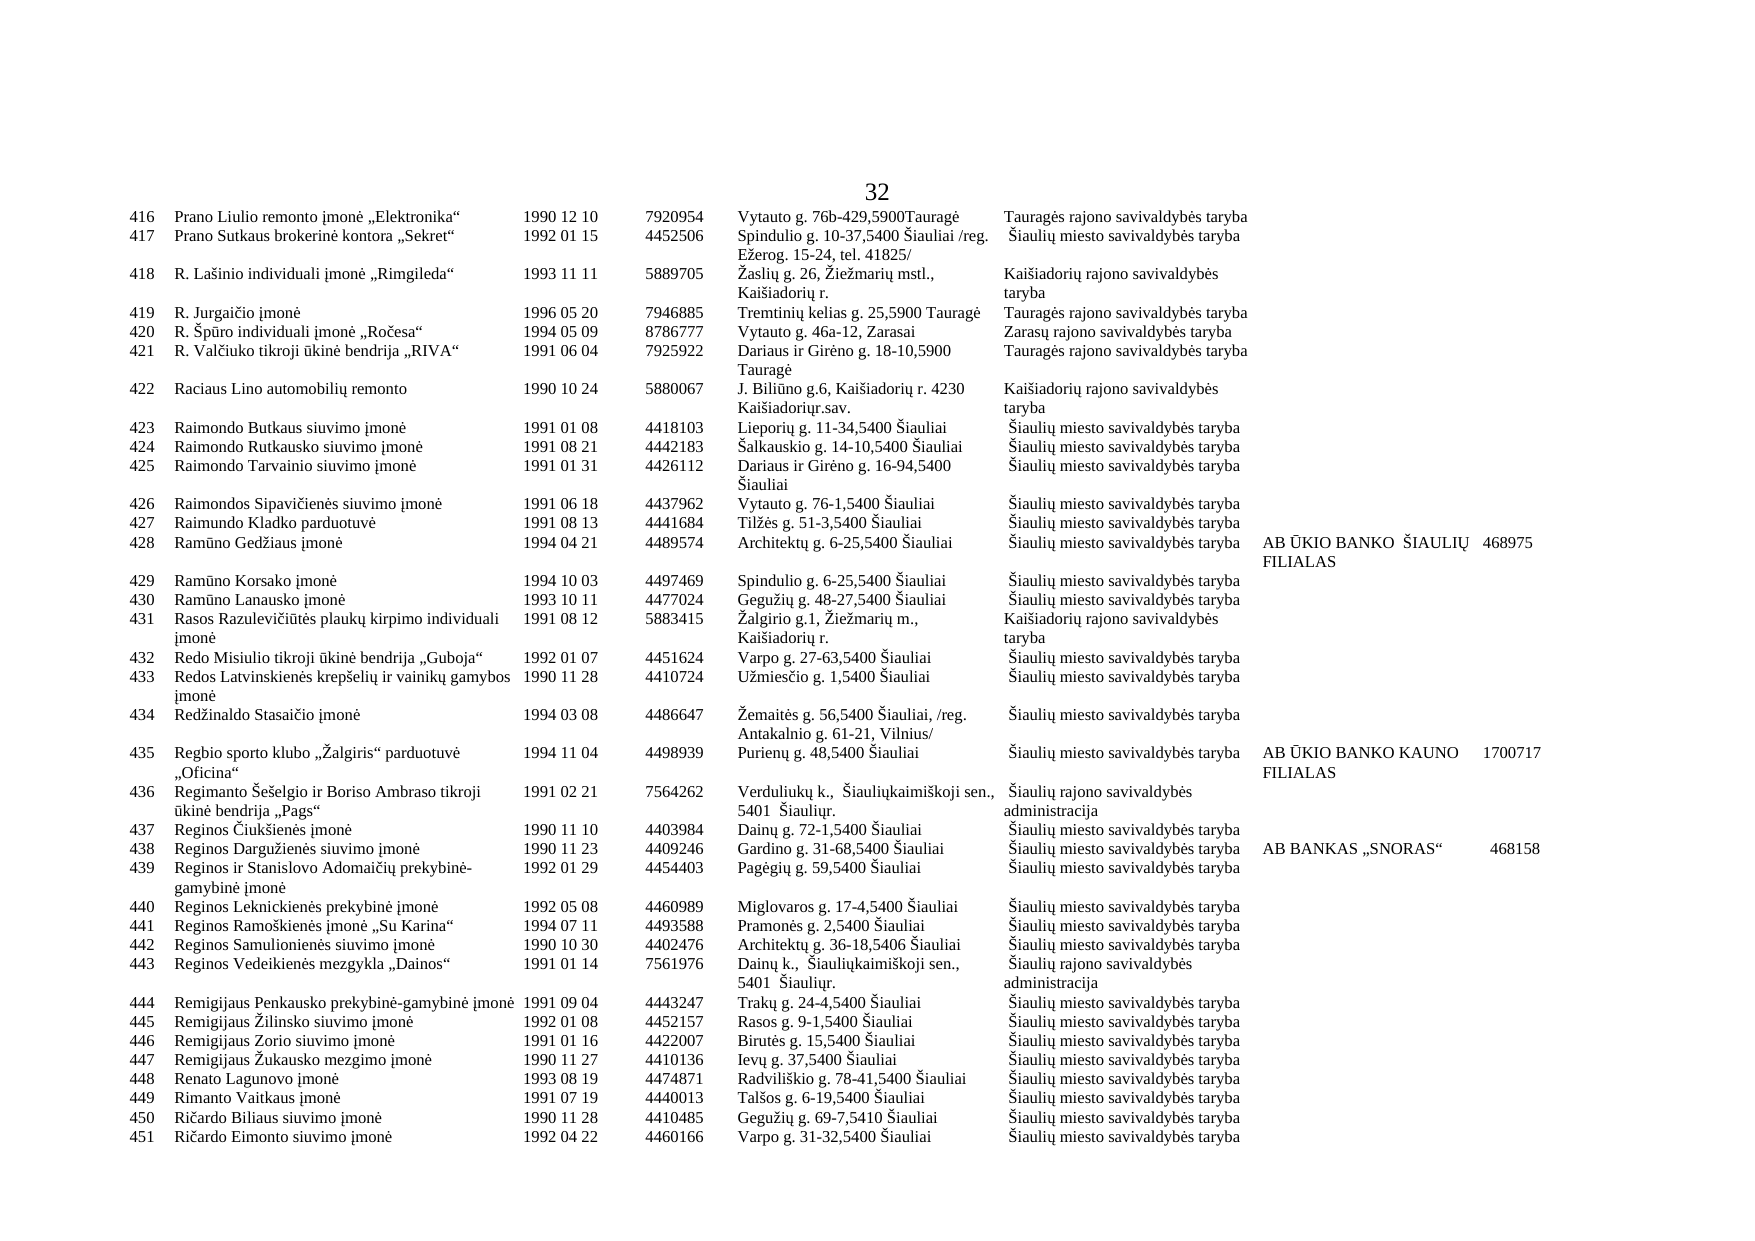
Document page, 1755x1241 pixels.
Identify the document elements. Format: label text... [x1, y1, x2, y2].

table_cell [1479, 1108, 1703, 1127]
table_cell [1258, 782, 1479, 820]
table_cell 1991 08 12 [519, 609, 641, 647]
table_cell [1258, 1088, 1479, 1107]
table_cell 1990 11 28 [519, 667, 641, 705]
table_cell [1479, 935, 1703, 954]
table_cell [1258, 993, 1479, 1012]
table_cell Prano Sutkaus brokerinė kontora „Sekret“ [170, 226, 519, 264]
table_cell [1258, 379, 1479, 417]
table_cell 1700717 [1479, 743, 1703, 782]
table_cell 427 [118, 513, 170, 532]
table_cell [1479, 897, 1703, 916]
table_cell [1479, 513, 1703, 532]
table_cell [1258, 648, 1479, 667]
table_cell 430 [118, 590, 170, 609]
table_cell 1991 01 31 [519, 456, 641, 494]
table_cell AB BANKAS „SNORAS“ [1258, 839, 1479, 858]
table_cell 5883415 [641, 609, 733, 647]
table_cell 424 [118, 437, 170, 456]
table_cell [1479, 207, 1703, 226]
table_cell [1258, 954, 1479, 992]
table_cell [1258, 571, 1262, 590]
table_cell [1258, 341, 1479, 379]
table_cell [1479, 1069, 1703, 1088]
table_cell 1994 04 21 [519, 533, 641, 571]
table_cell 1993 11 11 [519, 264, 641, 302]
table_cell 437 [118, 820, 170, 839]
table_cell 1991 02 21 [519, 782, 641, 820]
table_cell [1258, 935, 1479, 954]
table_cell R. Lašinio individuali įmonė „Rimgileda“ [170, 264, 519, 302]
table_cell [1479, 341, 1703, 379]
table_cell [1479, 1088, 1703, 1107]
table_cell [1258, 513, 1479, 532]
table_cell 420 [118, 322, 170, 341]
table_cell 434 [118, 705, 170, 743]
table_cell 7925922 [641, 341, 733, 379]
table_cell 438 [118, 839, 170, 858]
table_cell 1994 03 08 [519, 705, 641, 743]
table_cell 4486647 [641, 705, 733, 743]
table_cell [1258, 303, 1479, 322]
table_cell [1258, 820, 1479, 839]
table_cell Šiaulių miesto savivaldybės taryba [1000, 743, 1258, 782]
table_cell R. Valčiuko tikroji ūkinė bendrija „RIVA“ [170, 341, 519, 379]
table_cell [1258, 418, 1479, 437]
table_cell [1479, 226, 1703, 264]
table_cell 433 [118, 667, 170, 705]
table_cell 468975 [1479, 533, 1703, 571]
table_cell 421 [118, 341, 170, 379]
table_cell [1479, 916, 1703, 935]
table_cell 426 [118, 494, 170, 513]
table_cell Šiaulių miesto savivaldybės taryba [1000, 226, 1258, 264]
table_cell Raciaus Lino automobilių remonto [170, 379, 519, 417]
table_cell 5889705 [641, 264, 733, 302]
table_cell 425 [118, 456, 170, 494]
table_cell [1258, 437, 1479, 456]
table_cell 429 [118, 571, 170, 590]
table_cell 436 [118, 782, 170, 820]
table_cell 447 [118, 1050, 170, 1069]
table_cell [1479, 1012, 1703, 1031]
table_cell 422 [118, 379, 170, 417]
table_cell [1479, 1127, 1703, 1146]
table_cell 1990 10 24 [519, 379, 641, 417]
table_cell [1479, 456, 1703, 494]
table_cell 1992 01 29 [519, 858, 641, 897]
table_cell [1258, 667, 1479, 705]
table_cell 7561976 [641, 954, 733, 992]
table_cell 417 [118, 226, 170, 264]
table_cell 4426112 [641, 456, 733, 494]
table_cell 448 [118, 1069, 170, 1088]
table_cell 1992 01 15 [519, 226, 641, 264]
table_cell [1479, 1031, 1703, 1050]
table_cell [1258, 1050, 1479, 1069]
table_cell Šiaulių miesto savivaldybės taryba [1000, 667, 1258, 705]
table_cell 428 [118, 533, 170, 571]
table_cell 442 [118, 935, 170, 954]
table_cell 5880067 [641, 379, 733, 417]
table_cell [1479, 571, 1483, 590]
table_cell [1258, 322, 1479, 341]
table_cell 7564262 [641, 782, 733, 820]
table_cell 450 [118, 1108, 170, 1127]
table_cell 4489574 [641, 533, 733, 571]
table_cell [1258, 264, 1479, 302]
table_cell Šiaulių miesto savivaldybės taryba [1000, 456, 1258, 494]
table_cell [1479, 782, 1703, 820]
table_cell 4410724 [641, 667, 733, 705]
table_cell 1991 01 14 [519, 954, 641, 992]
table_cell [1479, 609, 1703, 647]
table_cell [1479, 1050, 1703, 1069]
table_cell [1479, 494, 1703, 513]
table_cell [1479, 264, 1703, 302]
table_cell [1258, 897, 1479, 916]
table_cell [1479, 648, 1703, 667]
table_cell Šiaulių miesto savivaldybės taryba [1000, 533, 1258, 571]
table_cell 439 [118, 858, 170, 897]
table_cell 443 [118, 954, 170, 992]
table_cell [1479, 379, 1703, 417]
table_cell [1258, 1012, 1479, 1031]
table_cell Šiaulių miesto savivaldybės taryba [1000, 858, 1258, 897]
table_cell 435 [118, 743, 170, 782]
table_cell 440 [118, 897, 170, 916]
table_cell 1994 11 04 [519, 743, 641, 782]
table_cell 451 [118, 1127, 170, 1146]
table_cell 468158 [1479, 839, 1703, 858]
table_cell 419 [118, 303, 170, 322]
table_cell Purienų g. 48,5400 Šiauliai [733, 743, 1000, 782]
table_cell 445 [118, 1012, 170, 1031]
table_cell Kaišiadorių rajono savivaldybės taryba [1000, 379, 1258, 417]
table_cell [1258, 1031, 1479, 1050]
table_cell [1258, 858, 1479, 897]
table_cell [1258, 609, 1479, 647]
table_cell [1258, 226, 1479, 264]
table_cell 418 [118, 264, 170, 302]
table_cell 446 [118, 1031, 170, 1050]
table_cell [1479, 303, 1703, 322]
table_cell [1479, 954, 1703, 992]
table_cell [1258, 1127, 1479, 1146]
table_cell Redžinaldo Stasaičio įmonė [170, 705, 519, 743]
table_cell 444 [118, 993, 170, 1012]
table_cell [1479, 322, 1703, 341]
table_cell [1479, 858, 1703, 897]
table_cell Šiaulių miesto savivaldybės taryba [1000, 705, 1258, 743]
table_cell 423 [118, 418, 170, 437]
table_cell 441 [118, 916, 170, 935]
table_cell Tauragės rajono savivaldybės taryba [1000, 341, 1258, 379]
table_cell 416 [118, 207, 170, 226]
table_cell 432 [118, 648, 170, 667]
table_cell [1479, 437, 1703, 456]
table_cell [1479, 993, 1703, 1012]
table_cell 1991 06 04 [519, 341, 641, 379]
table_cell [1479, 667, 1703, 705]
table_cell Architektų g. 6-25,5400 Šiauliai [733, 533, 1000, 571]
table_cell [1258, 705, 1479, 743]
table_cell [1258, 916, 1479, 935]
table_cell Raimondo Tarvainio siuvimo įmonė [170, 456, 519, 494]
table_cell 4454403 [641, 858, 733, 897]
table_cell [1479, 705, 1703, 743]
table_cell Ramūno Gedžiaus įmonė [170, 533, 519, 571]
table_cell Reginos Vedeikienės mezgykla „Dainos“ [170, 954, 519, 992]
table_cell 4498939 [641, 743, 733, 782]
table_cell [1479, 820, 1703, 839]
table_cell [1258, 590, 1479, 609]
table_cell 431 [118, 609, 170, 647]
table_cell 4452506 [641, 226, 733, 264]
table_cell 449 [118, 1088, 170, 1107]
table_cell [1258, 207, 1479, 226]
table_cell [1258, 456, 1479, 494]
table_cell [1258, 1069, 1479, 1088]
table_cell [1258, 494, 1479, 513]
table_cell [1479, 590, 1703, 609]
table_cell [1479, 418, 1703, 437]
table_cell [1258, 1108, 1479, 1127]
table_cell Užmiesčio g. 1,5400 Šiauliai [733, 667, 1000, 705]
table_cell Pagėgių g. 59,5400 Šiauliai [733, 858, 1000, 897]
